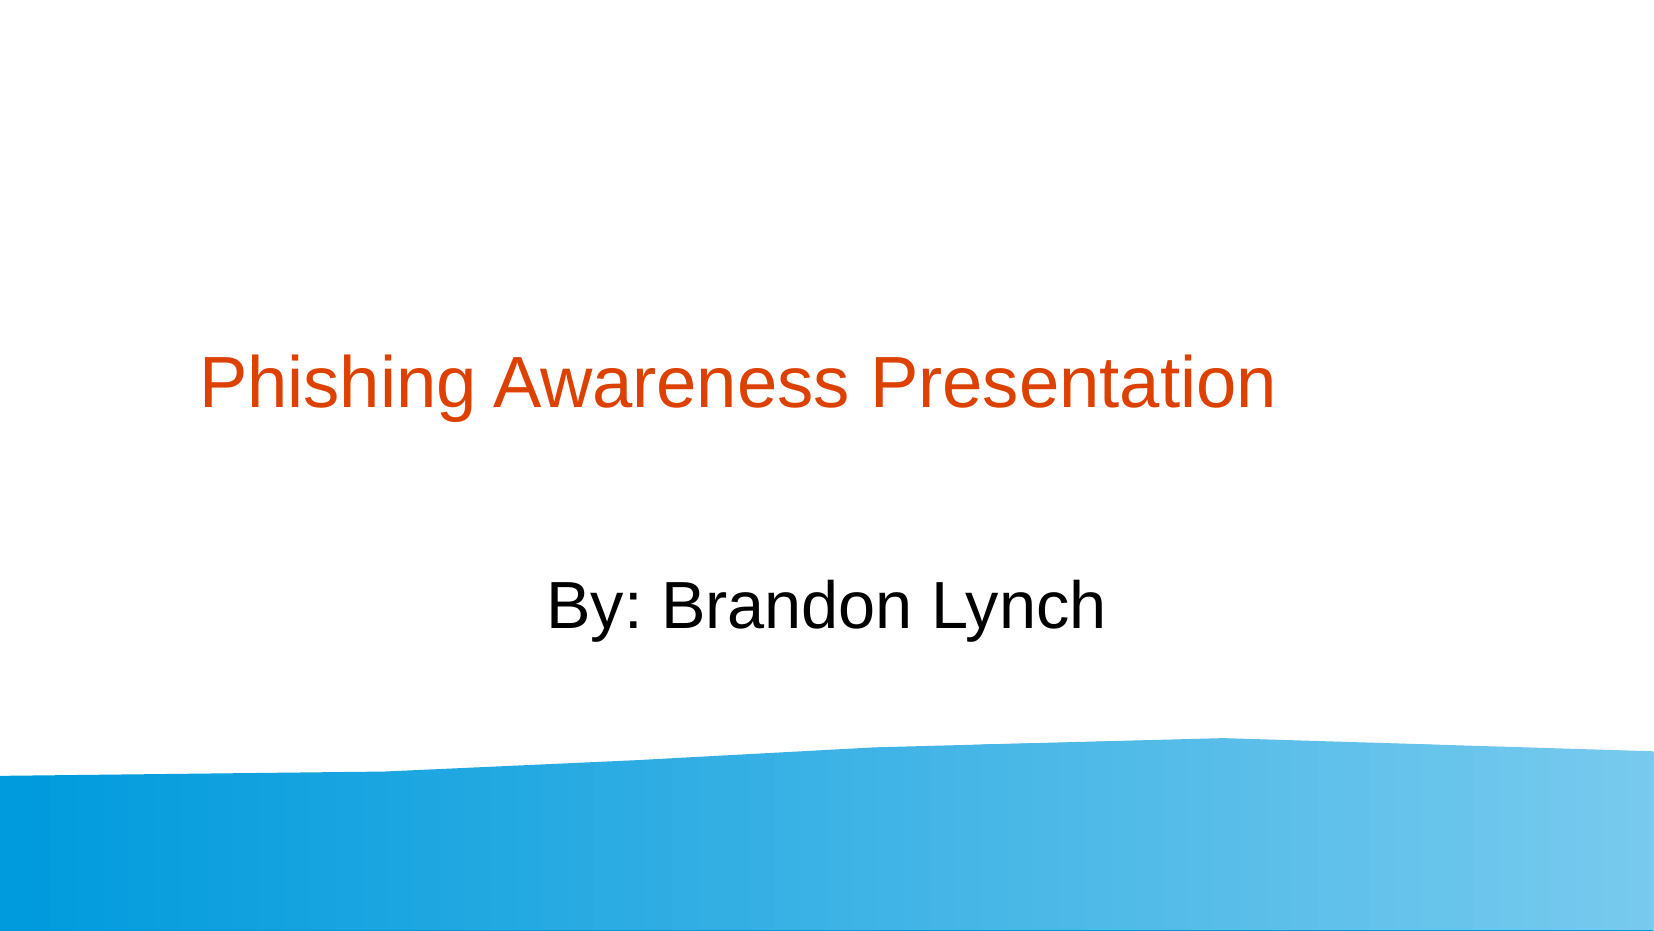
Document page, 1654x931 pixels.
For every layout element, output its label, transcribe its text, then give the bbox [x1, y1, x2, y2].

subtitle By: Brandon Lynch [59, 472, 1595, 739]
title Phishing Awareness Presentation [0, 265, 1477, 443]
